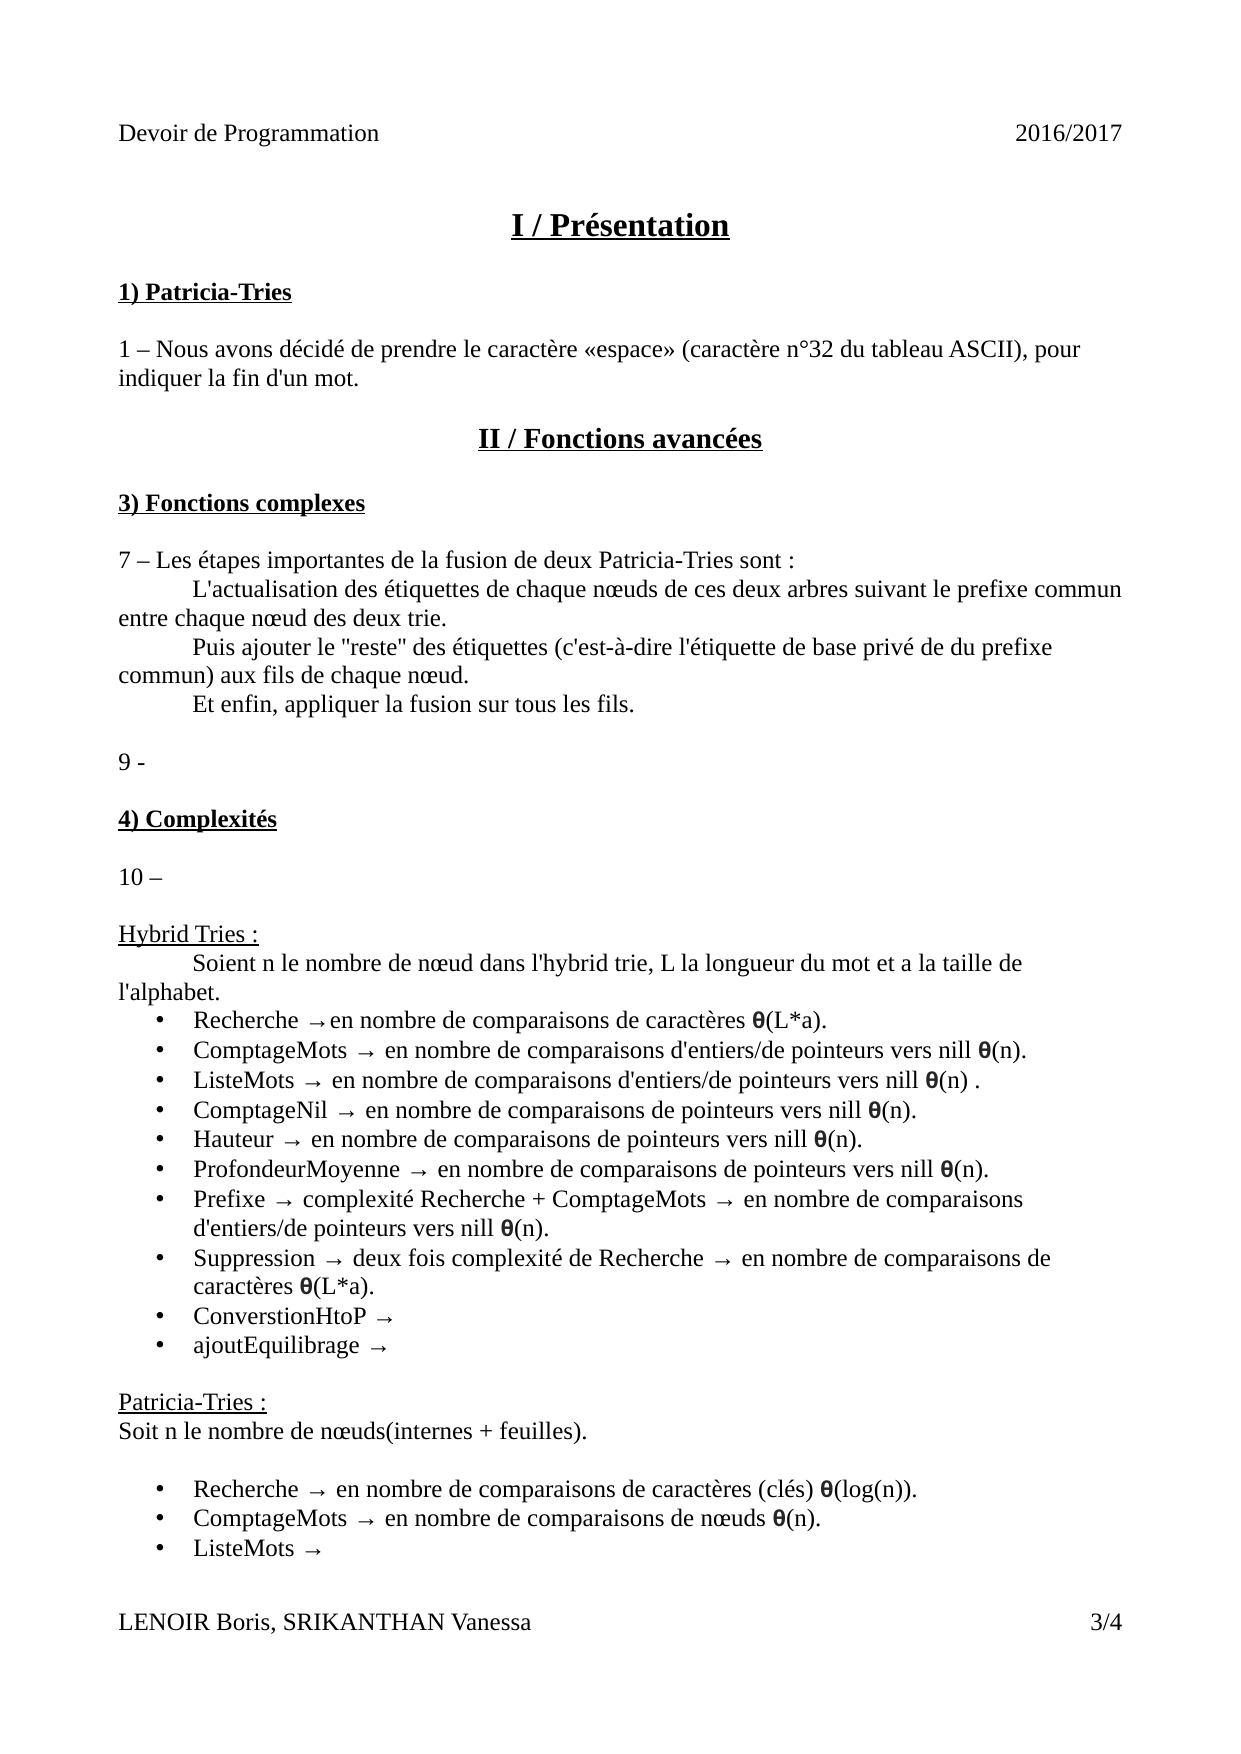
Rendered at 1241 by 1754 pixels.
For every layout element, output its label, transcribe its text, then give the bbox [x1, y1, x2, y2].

text 7 – Les étapes importantes de la fusion de deux Patricia-Tries sont : [118, 545, 1122, 574]
list ComptageMots → en nombre de comparaisons de nœuds θ(n). [156, 1503, 1122, 1533]
text Et enfin, appliquer la fusion sur tous les fils. [118, 689, 1122, 718]
text I / Présentation [118, 205, 1122, 243]
list Prefixe → complexité Recherche + ComptageMots → en nombre de comparaisons d'entiers/de pointeurs vers nill θ(n). [156, 1184, 1122, 1243]
list Suppression → deux fois complexité de Recherche → en nombre de comparaisons de caractères θ(L*a). [156, 1243, 1122, 1301]
list Recherche → en nombre de comparaisons de caractères (clés) θ(log(n)). [156, 1474, 1122, 1503]
text Hybrid Tries : [118, 919, 1122, 948]
text Soient n le nombre de nœud dans l'hybrid trie, L la longueur du mot et a la taille de l'alphabet. [118, 948, 1122, 1005]
list ListeMots → [156, 1533, 1122, 1562]
text Puis ajouter le ''reste'' des étiquettes (c'est-à-dire l'étiquette de base privé de du prefixe commun) aux fils de chaque nœud. [118, 632, 1122, 689]
list ComptageNil → en nombre de comparaisons de pointeurs vers nill θ(n). [156, 1095, 1122, 1124]
text Patricia-Tries : [118, 1359, 1122, 1416]
list Recherche →en nombre de comparaisons de caractères θ(L*a). [156, 1005, 1122, 1035]
text II / Fonctions avancées [118, 421, 1122, 454]
text 4) Complexités [118, 804, 1122, 833]
list ajoutEquilibrage → [156, 1330, 1122, 1359]
list ListeMots → en nombre de comparaisons d'entiers/de pointeurs vers nill θ(n) . [156, 1065, 1122, 1095]
list Hauteur → en nombre de comparaisons de pointeurs vers nill θ(n). [156, 1124, 1122, 1154]
text 3) Fonctions complexes [118, 488, 1122, 517]
list ProfondeurMoyenne → en nombre de comparaisons de pointeurs vers nill θ(n). [156, 1154, 1122, 1184]
text 1) Patricia-Tries [118, 277, 1122, 306]
text 10 – [118, 862, 1122, 890]
text 1 – Nous avons décidé de prendre le caractère «espace» (caractère n°32 du tableau ASCII), pour indiquer la fin d'un mot. [118, 334, 1122, 392]
list ConverstionHtoP → [156, 1301, 1122, 1330]
text Soit n le nombre de nœuds(internes + feuilles). [118, 1416, 1122, 1445]
text L'actualisation des étiquettes de chaque nœuds de ces deux arbres suivant le prefixe commun entre chaque nœud des deux trie. [118, 574, 1122, 632]
list ComptageMots → en nombre de comparaisons d'entiers/de pointeurs vers nill θ(n). [156, 1035, 1122, 1065]
text 9 - [118, 747, 1122, 775]
